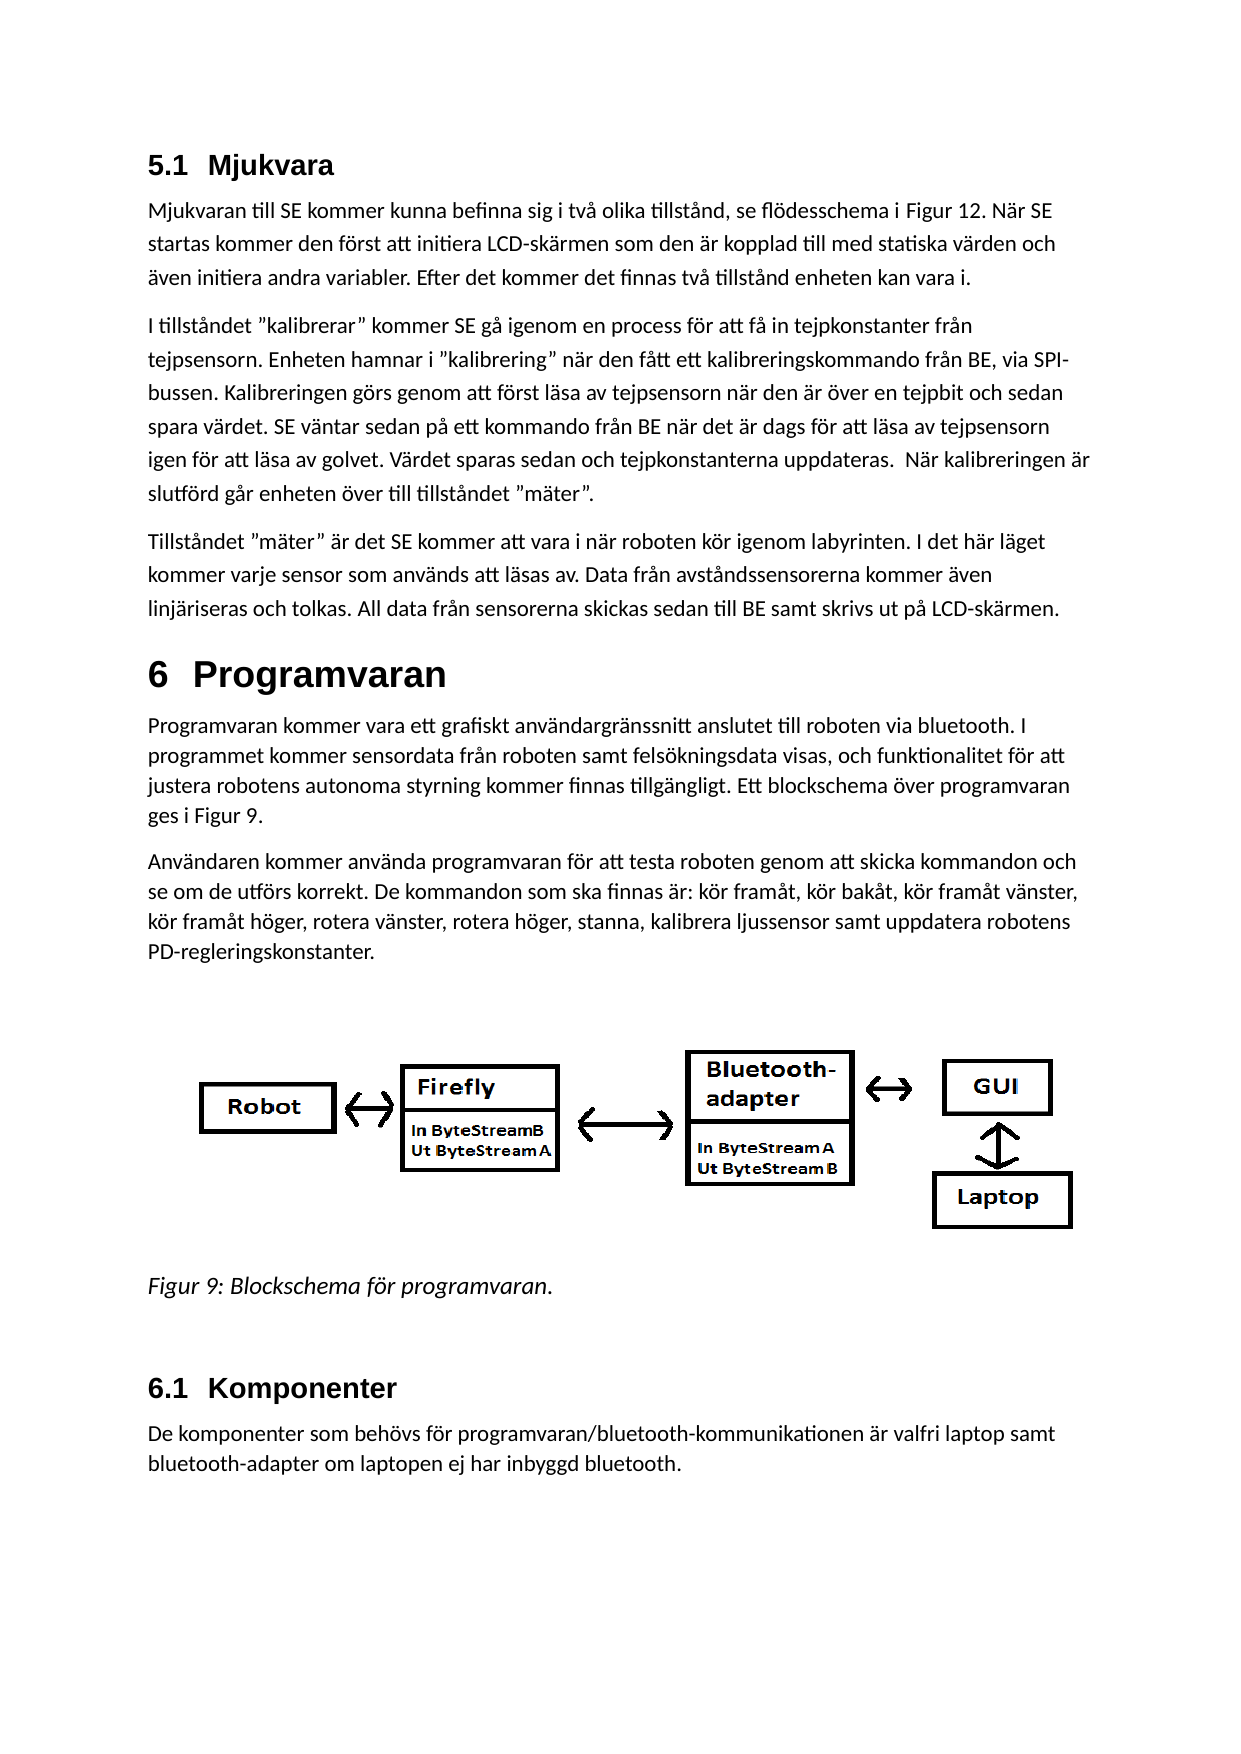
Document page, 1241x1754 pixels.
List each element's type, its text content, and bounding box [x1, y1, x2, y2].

subtitle Komponenter [148, 1371, 1093, 1405]
text De komponenter som behövs för programvaran/bluetooth-kommunikationen är valfri laptop samt bluetooth-adapter om laptopen ej har inbyggd bluetooth. [148, 1419, 1093, 1477]
text Programvaran kommer vara ett grafiskt användargränssnitt anslutet till roboten via bluetooth. I programmet kommer sensordata från roboten samt felsökningsdata visas, och funktionalitet för att justera robotens autonoma styrning kommer finnas tillgängligt. Ett blockschema över programvaran ges i Figur 9. [148, 711, 1093, 829]
text Mjukvaran till SE kommer kunna befinna sig i två olika tillstånd, se flödesschema i Figur 12. När SE startas kommer den först att initiera LCD-skärmen som den är kopplad till med statiska värden och även initiera andra variabler. Efter det kommer det finnas två tillstånd enheten kan vara i. [148, 196, 1093, 291]
subtitle Mjukvara [148, 148, 1093, 181]
text Användaren kommer använda programvaran för att testa roboten genom att skicka kommandon och se om de utförs korrekt. De kommandon som ska finnas är: kör framåt, kör bakåt, kör framåt vänster, kör framåt höger, rotera vänster, rotera höger, stanna, kalibrera ljussensor samt uppdatera robotens PD-regleringskonstanter. [148, 847, 1093, 965]
picture [147, 996, 1093, 1268]
text I tillståndet ”kalibrerar” kommer SE gå igenom en process för att få in tejpkonstanter från tejpsensorn. Enheten hamnar i ”kalibrering” när den fått ett kalibreringskommando från BE, via SPI-bussen. Kalibreringen görs genom att först läsa av tejpsensorn när den är över en tejpbit och sedan spara värdet. SE väntar sedan på ett kommando från BE när det är dags för att läsa av tejpsensorn igen för att läsa av golvet. Värdet sparas sedan och tejpkonstanterna uppdateras. När kalibreringen är slutförd går enheten över till tillståndet ”mäter”. [148, 311, 1093, 507]
text Figur 9: Blockschema för programvaran. [148, 1268, 1093, 1301]
text Tillståndet ”mäter” är det SE kommer att vara i när roboten kör igenom labyrinten. I det här läget kommer varje sensor som används att läsas av. Data från avståndssensorerna kommer även linjäriseras och tolkas. All data från sensorerna skickas sedan till BE samt skrivs ut på LCD-skärmen. [148, 527, 1093, 622]
subtitle Programvaran [148, 653, 1093, 696]
